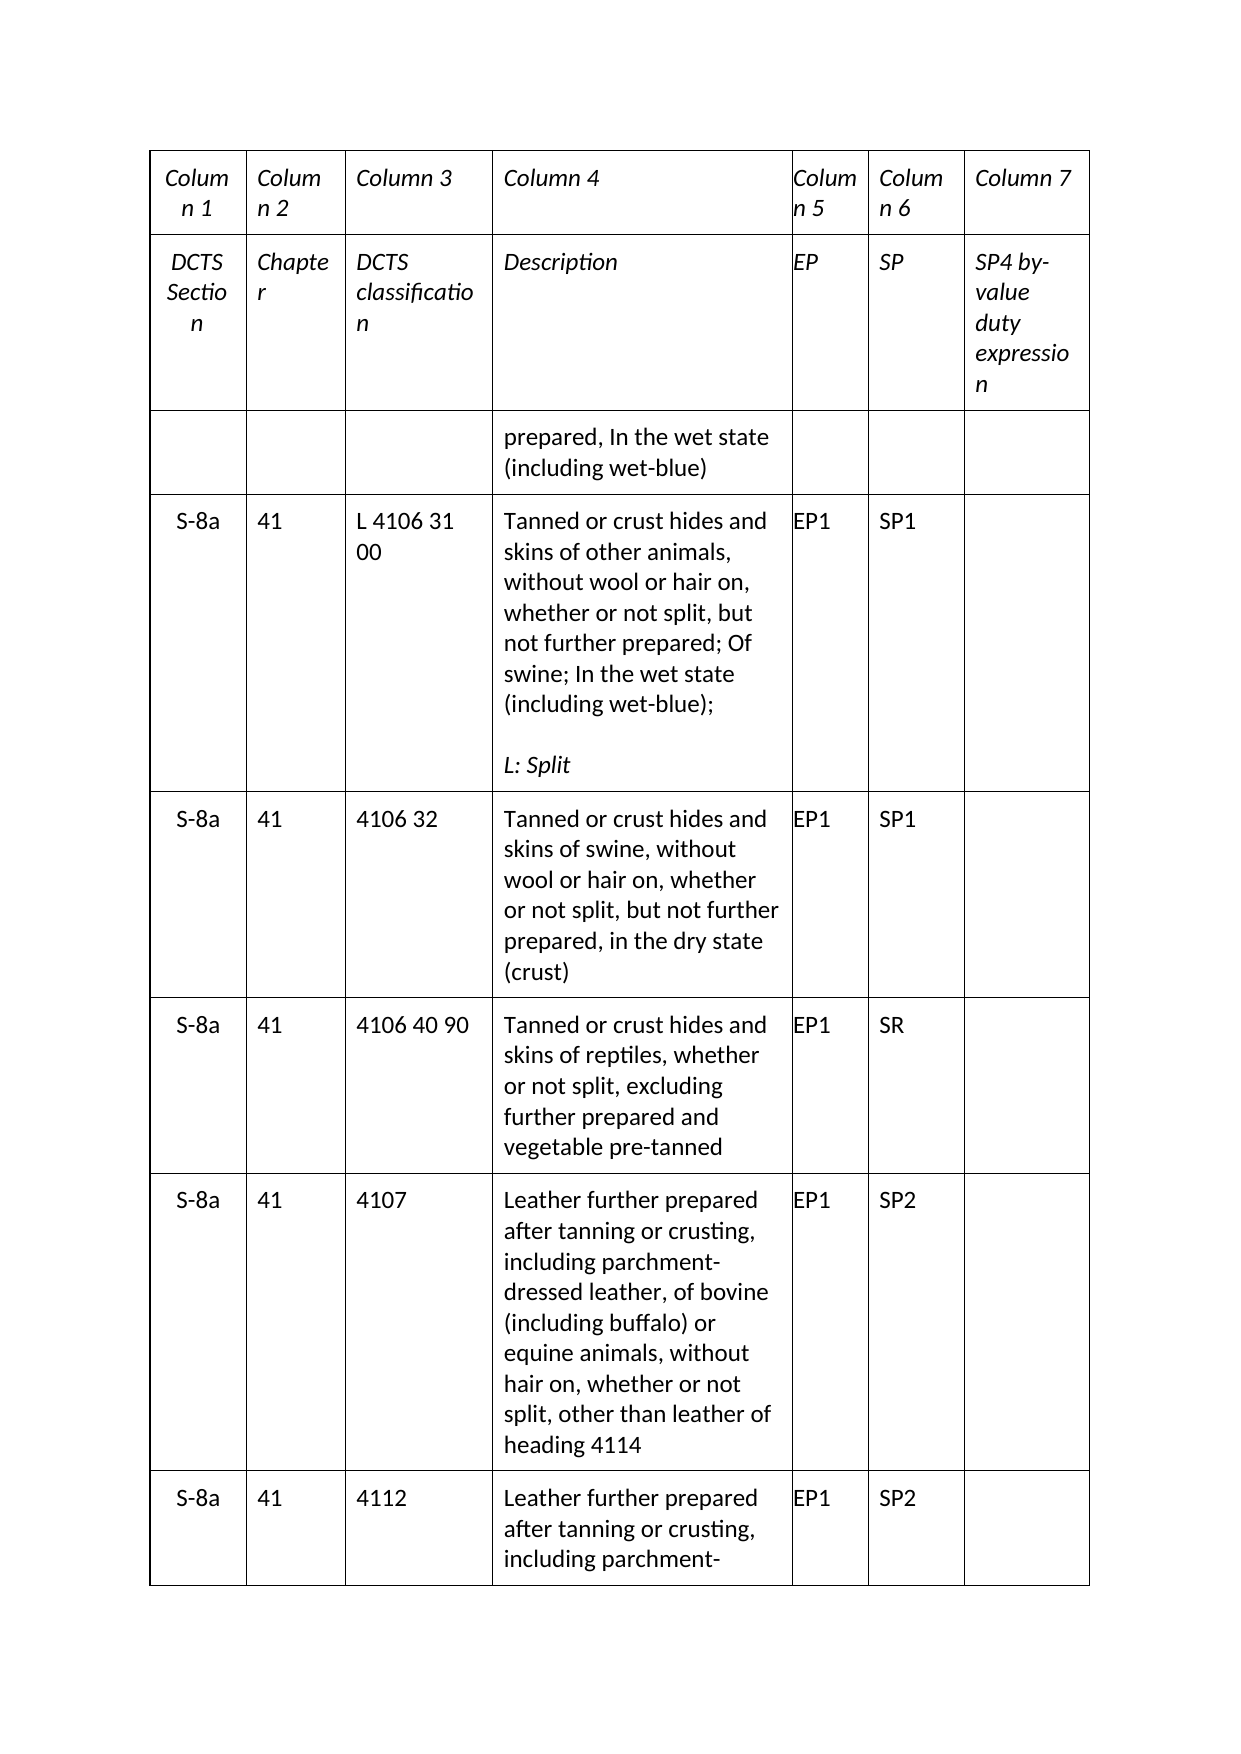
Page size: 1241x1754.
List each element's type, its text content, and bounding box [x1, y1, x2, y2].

table_cell prepared, In the wet state (including wet-blue) [493, 411, 792, 493]
table_cell SP1 [869, 792, 964, 997]
table_cell Tanned or crust hides and skins of swine, without wool or hair on, whether or not split, but not further prepared, in the dry state (crust) [493, 792, 792, 997]
table_cell 41 [247, 998, 345, 1173]
table_header Column 4 [493, 151, 792, 234]
table_cell S-8a [151, 495, 246, 791]
table_cell [793, 411, 868, 493]
table_cell Tanned or crust hides and skins of reptiles, whether or not split, excluding further prepared and vegetable pre-tanned [493, 998, 792, 1173]
table_cell EP1 [793, 998, 868, 1173]
table_header Column 6 [869, 151, 964, 234]
table_header Column 3 [346, 151, 492, 234]
table_cell S-8a [151, 792, 246, 997]
table_cell 41 [247, 792, 345, 997]
table_cell EP1 [793, 1471, 868, 1585]
table_cell [247, 411, 345, 493]
table_cell SP1 [869, 495, 964, 791]
table_cell [965, 411, 1089, 493]
table_cell [965, 998, 1089, 1173]
table_cell 41 [247, 495, 345, 791]
table_cell S-8a [151, 1174, 246, 1470]
table_cell EP1 [793, 495, 868, 791]
table_cell Leather further prepared after tanning or crusting, including parchment- [493, 1471, 792, 1585]
table_cell Description [493, 235, 792, 409]
table_cell Chapter [247, 235, 345, 409]
table_cell Tanned or crust hides and skins of other animals, without wool or hair on, whether or not split, but not further prepared; Of swine; In the wet state (including wet-blue); L: Split [493, 495, 792, 791]
table_cell [346, 411, 492, 493]
table_cell [151, 411, 246, 493]
table_cell Leather further prepared after tanning or crusting, including parchment-dressed leather, of bovine (including buffalo) or equine animals, without hair on, whether or not split, other than leather of heading 4114 [493, 1174, 792, 1470]
table_cell 4106 40 90 [346, 998, 492, 1173]
table_cell 41 [247, 1471, 345, 1585]
table_cell S-8a [151, 1471, 246, 1585]
table_cell 4106 32 [346, 792, 492, 997]
table_cell EP1 [793, 1174, 868, 1470]
table_cell 41 [247, 1174, 345, 1470]
table_cell EP1 [793, 792, 868, 997]
table_cell SP2 [869, 1471, 964, 1585]
table_cell SP2 [869, 1174, 964, 1470]
table_cell S-8a [151, 998, 246, 1173]
table_header Column 1 [151, 151, 246, 234]
table_cell DCTS Section [151, 235, 246, 409]
table_cell [965, 1174, 1089, 1470]
table_cell 4112 [346, 1471, 492, 1585]
table_cell SP4 by-value duty expression [965, 235, 1089, 409]
table_cell EP [793, 235, 868, 409]
table_cell [965, 792, 1089, 997]
table_cell SR [869, 998, 964, 1173]
table_cell L 4106 31 00 [346, 495, 492, 791]
table_cell [965, 1471, 1089, 1585]
table_cell [869, 411, 964, 493]
table_cell SP [869, 235, 964, 409]
table_cell [965, 495, 1089, 791]
table_header Column 7 [965, 151, 1089, 234]
table_header Column 5 [793, 151, 868, 234]
table_cell DCTS classification [346, 235, 492, 409]
table_header Column 2 [247, 151, 345, 234]
table_cell 4107 [346, 1174, 492, 1470]
